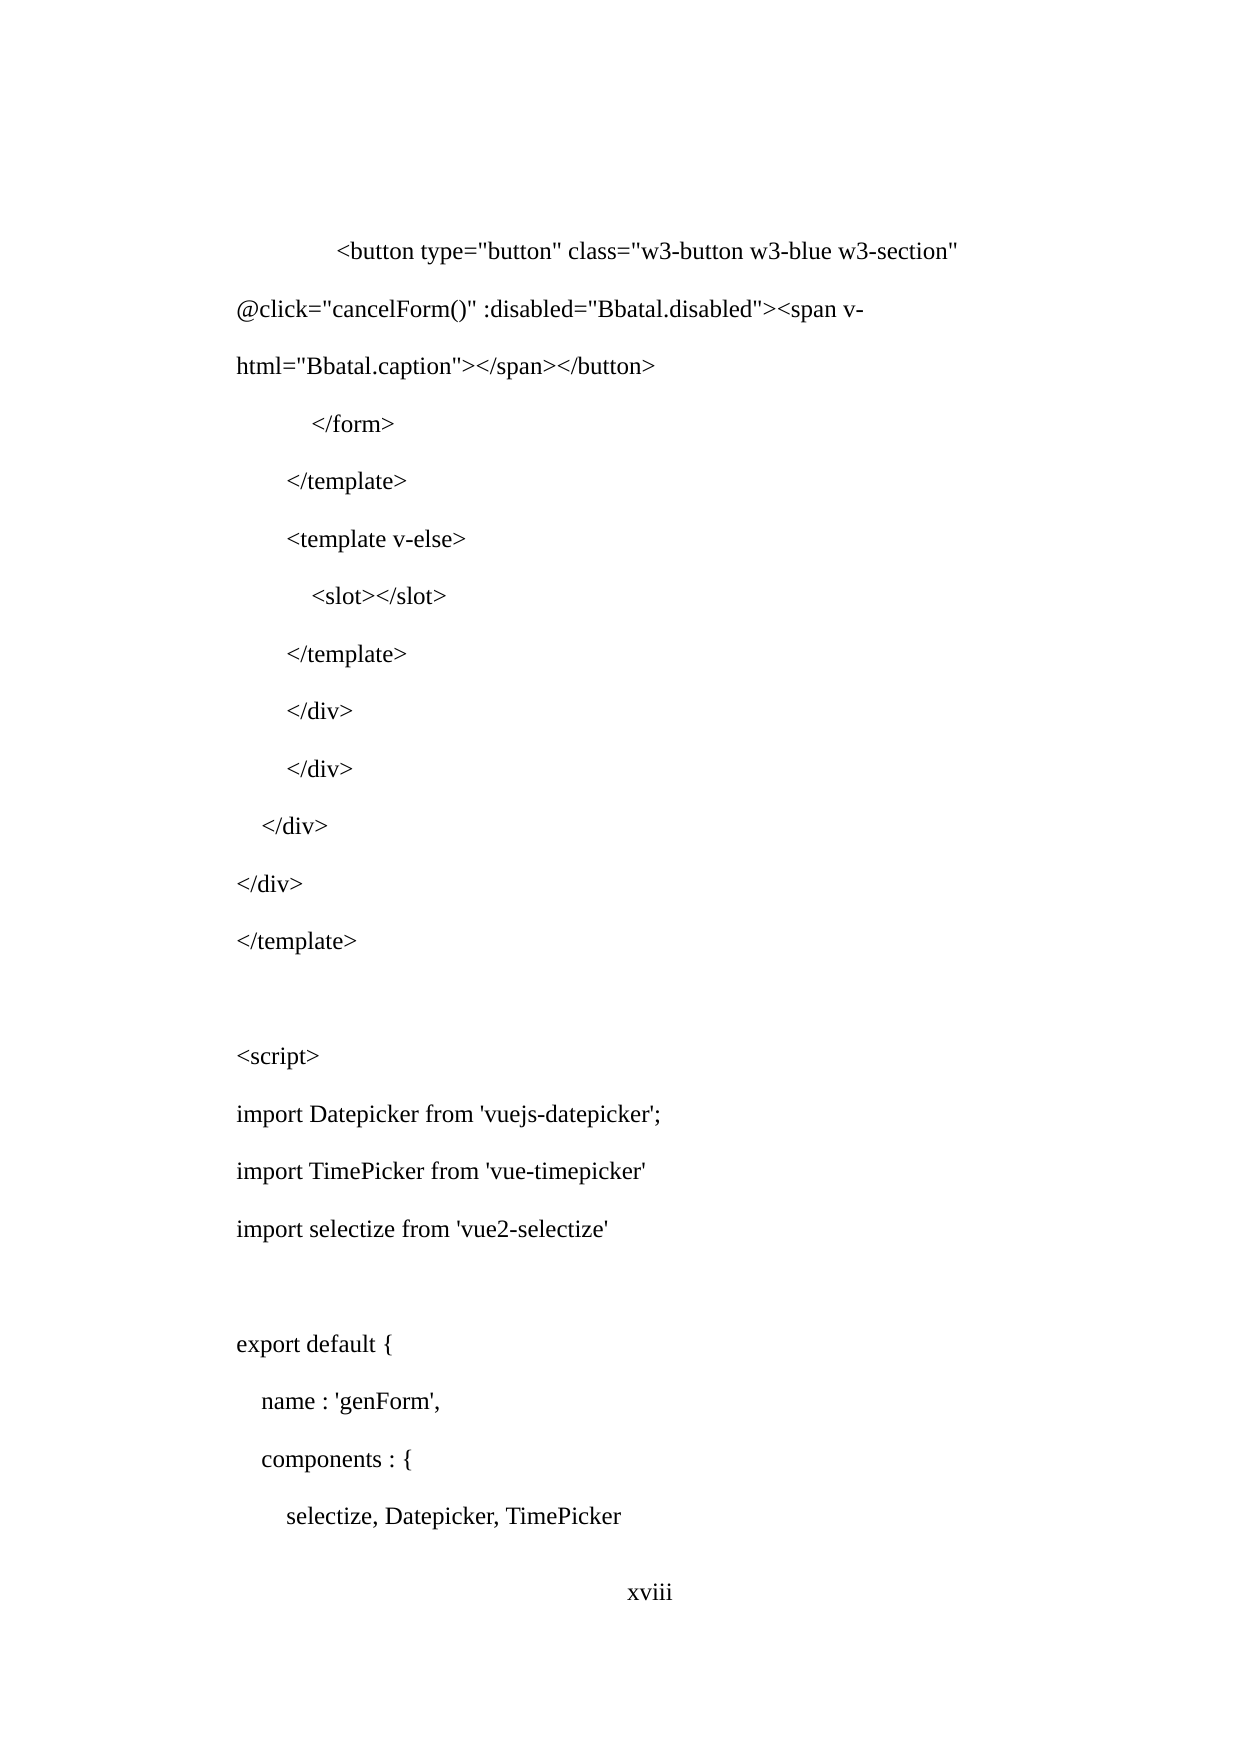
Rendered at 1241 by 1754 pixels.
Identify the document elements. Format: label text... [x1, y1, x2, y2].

text import Datepicker from 'vuejs-datepicker'; [236, 1099, 1063, 1127]
text <script> [236, 1041, 1063, 1070]
text </div> [236, 754, 1063, 782]
text components : { [236, 1444, 1063, 1472]
text </div> [236, 696, 1063, 725]
text import TimePicker from 'vue-timepicker' [236, 1156, 1063, 1185]
text <slot></slot> [236, 581, 1063, 610]
text </template> [236, 466, 1063, 495]
text </form> [236, 409, 1063, 437]
text </template> [236, 926, 1063, 955]
text </div> [236, 869, 1063, 897]
text </template> [236, 639, 1063, 667]
text <template v-else> [236, 524, 1063, 552]
text name : 'genForm', [236, 1386, 1063, 1415]
text selectize, Datepicker, TimePicker [236, 1501, 1063, 1530]
text export default { [236, 1329, 1063, 1357]
text import selectize from 'vue2-selectize' [236, 1214, 1063, 1242]
text <button type="button" class="w3-button w3-blue w3-section" @click="cancelForm()" :disabled="Bbatal.disabled"><span v-html="Bbatal.caption"></span></button> [236, 236, 1063, 380]
text </div> [236, 811, 1063, 840]
